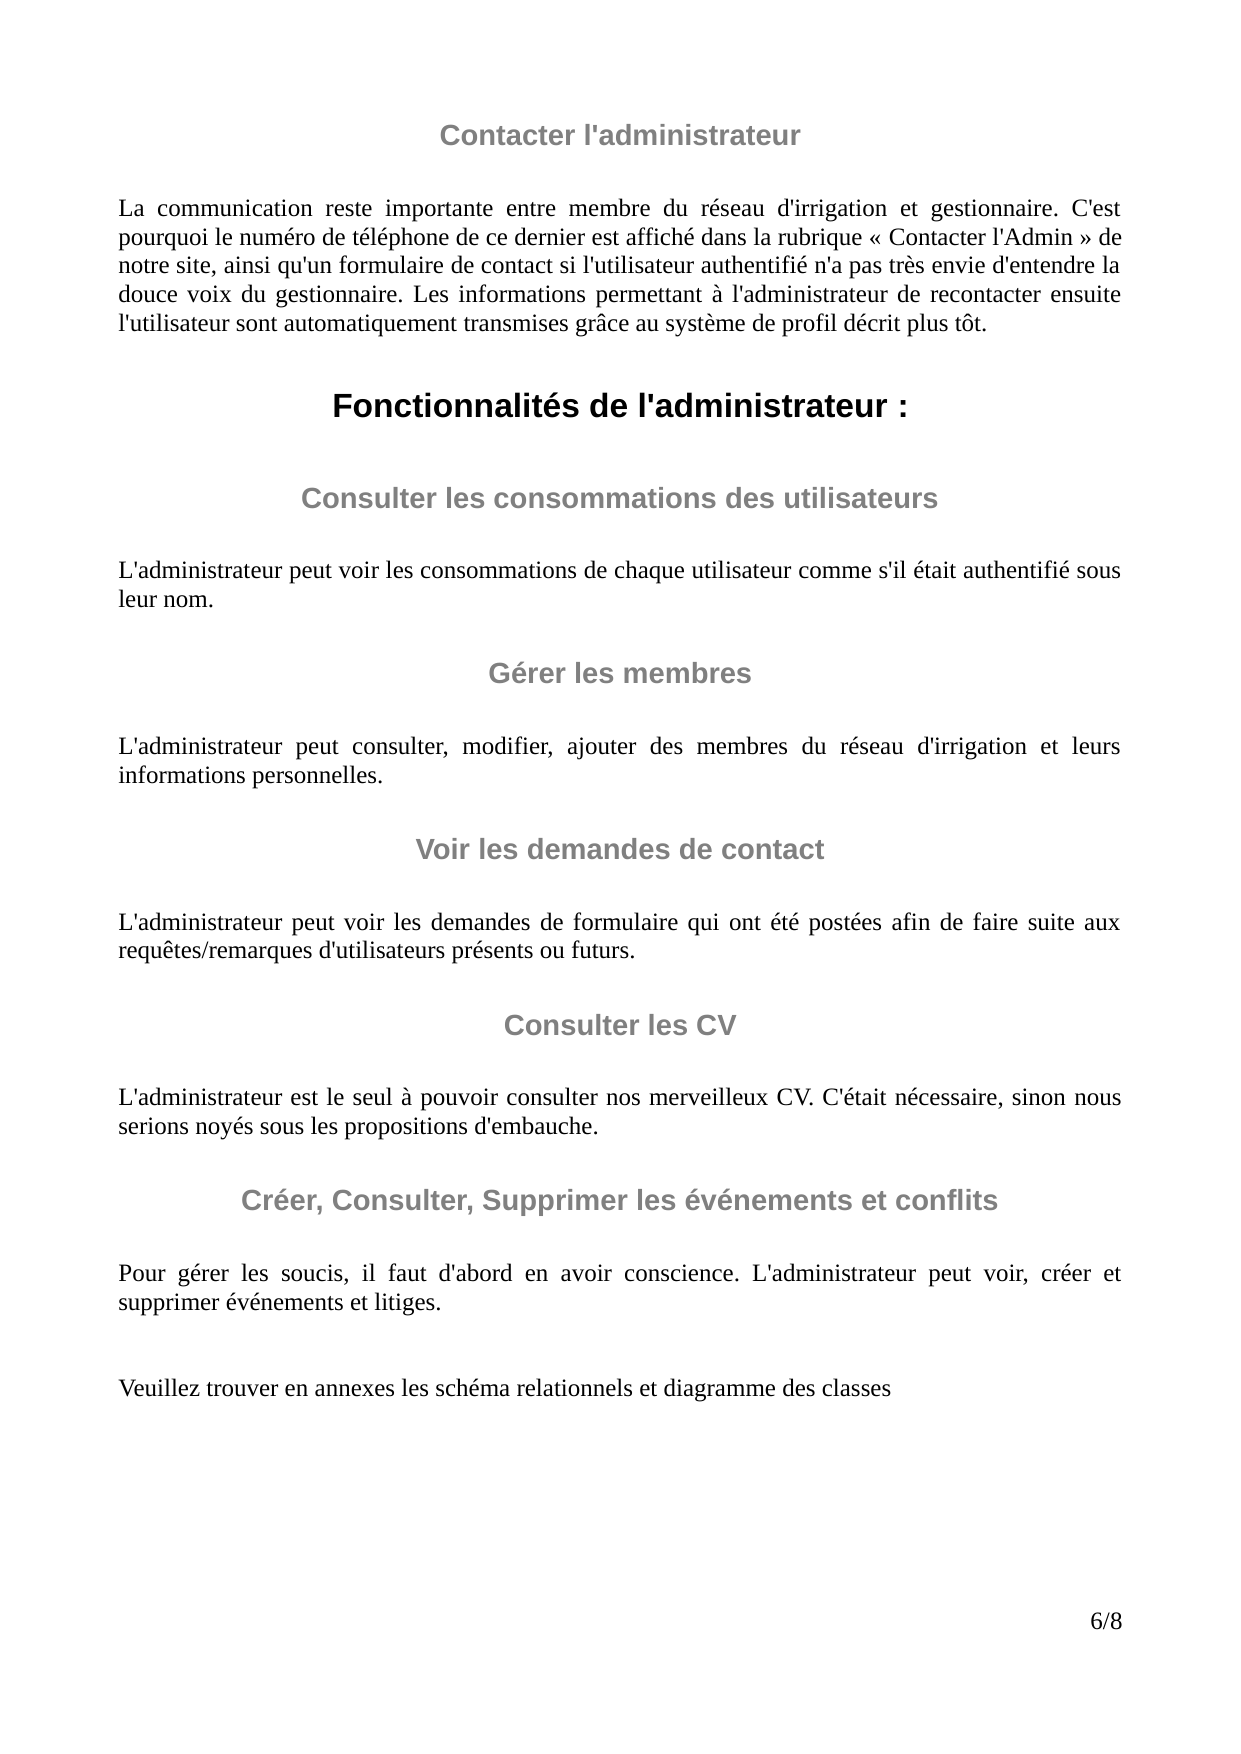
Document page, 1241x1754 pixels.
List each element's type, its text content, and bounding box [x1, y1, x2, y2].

text L'administrateur peut consulter, modifier, ajouter des membres du réseau d'irrigation et leurs informations personnelles. [118, 731, 1122, 789]
text L'administrateur peut voir les demandes de formulaire qui ont été postées afin de faire suite aux requêtes/remarques d'utilisateurs présents ou futurs. [118, 907, 1122, 964]
text Veuillez trouver en annexes les schéma relationnels et diagramme des classes [118, 1373, 1122, 1402]
subtitle Fonctionnalités de l'administrateur : [118, 386, 1122, 425]
text Pour gérer les soucis, il faut d'abord en avoir conscience. L'administrateur peut voir, créer et supprimer événements et litiges. [118, 1258, 1122, 1316]
text La communication reste importante entre membre du réseau d'irrigation et gestionnaire. C'est pourquoi le numéro de téléphone de ce dernier est affiché dans la rubrique « Contacter l'Admin » de notre site, ainsi qu'un formulaire de contact si l'utilisateur authentifié n'a pas très envie d'entendre la douce voix du gestionnaire. Les informations permettant à l'administrateur de recontacter ensuite l'utilisateur sont automatiquement transmises grâce au système de profil décrit plus tôt. [118, 193, 1122, 337]
subtitle Contacter l'administrateur [118, 118, 1122, 152]
text L'administrateur peut voir les consommations de chaque utilisateur comme s'il était authentifié sous leur nom. [118, 556, 1122, 613]
subtitle Consulter les CV [118, 1008, 1122, 1041]
subtitle Voir les demandes de contact [118, 832, 1122, 866]
subtitle Gérer les membres [118, 656, 1122, 690]
subtitle Consulter les consommations des utilisateurs [118, 481, 1122, 514]
subtitle Créer, Consulter, Supprimer les événements et conflits [118, 1183, 1122, 1217]
text L'administrateur est le seul à pouvoir consulter nos merveilleux CV. C'était nécessaire, sinon nous serions noyés sous les propositions d'embauche. [118, 1082, 1122, 1140]
